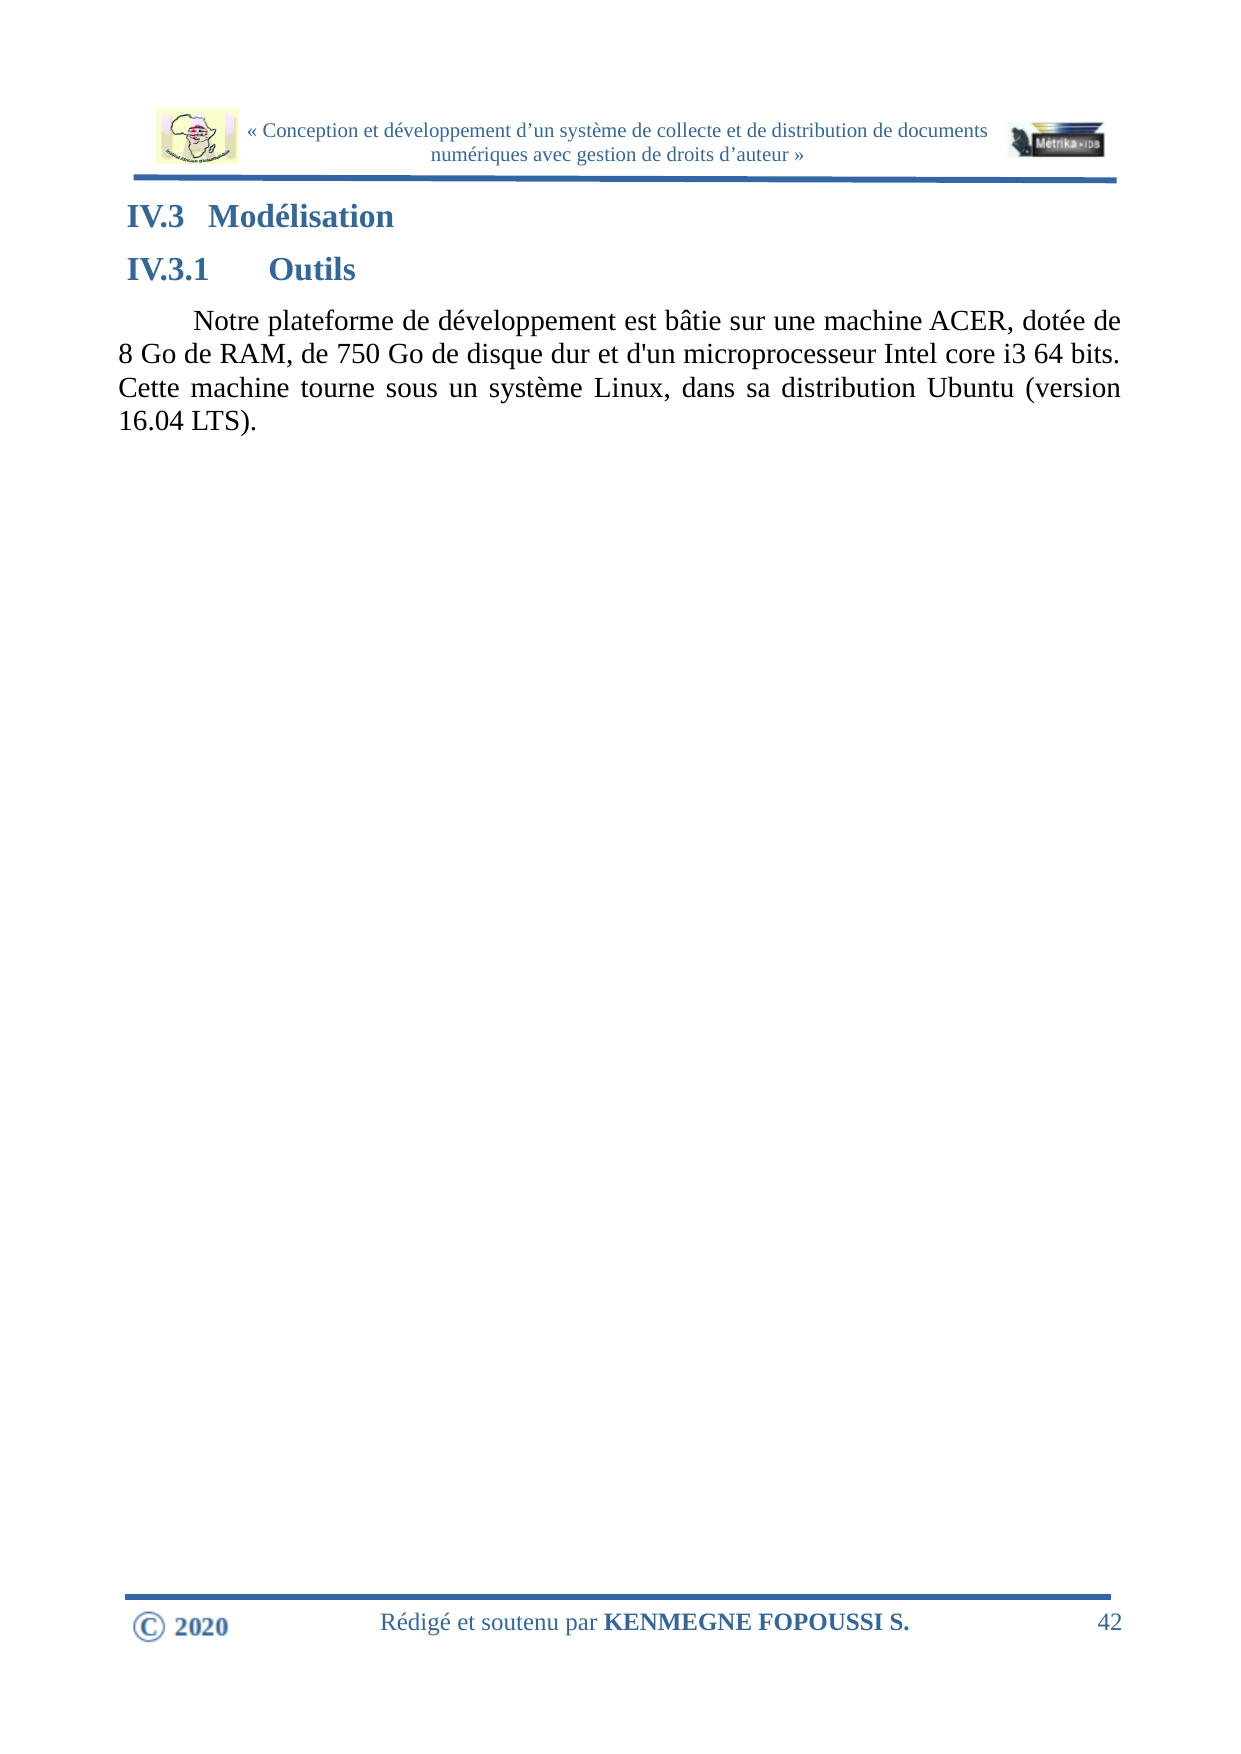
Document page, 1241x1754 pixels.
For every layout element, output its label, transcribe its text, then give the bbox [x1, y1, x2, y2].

picture [1003, 116, 1109, 160]
picture [154, 107, 241, 166]
subtitle Outils [118, 249, 1122, 288]
text Notre plateforme de développement est bâtie sur une machine ACER, dotée de 8 Go de RAM, de 750 Go de disque dur et d'un microprocesseur Intel core i3 64 bits. Cette machine tourne sous un système Linux, dans sa distribution Ubuntu (version 16.04 LTS). [118, 303, 1122, 437]
picture [126, 1604, 231, 1647]
subtitle Modélisation [118, 196, 1122, 234]
